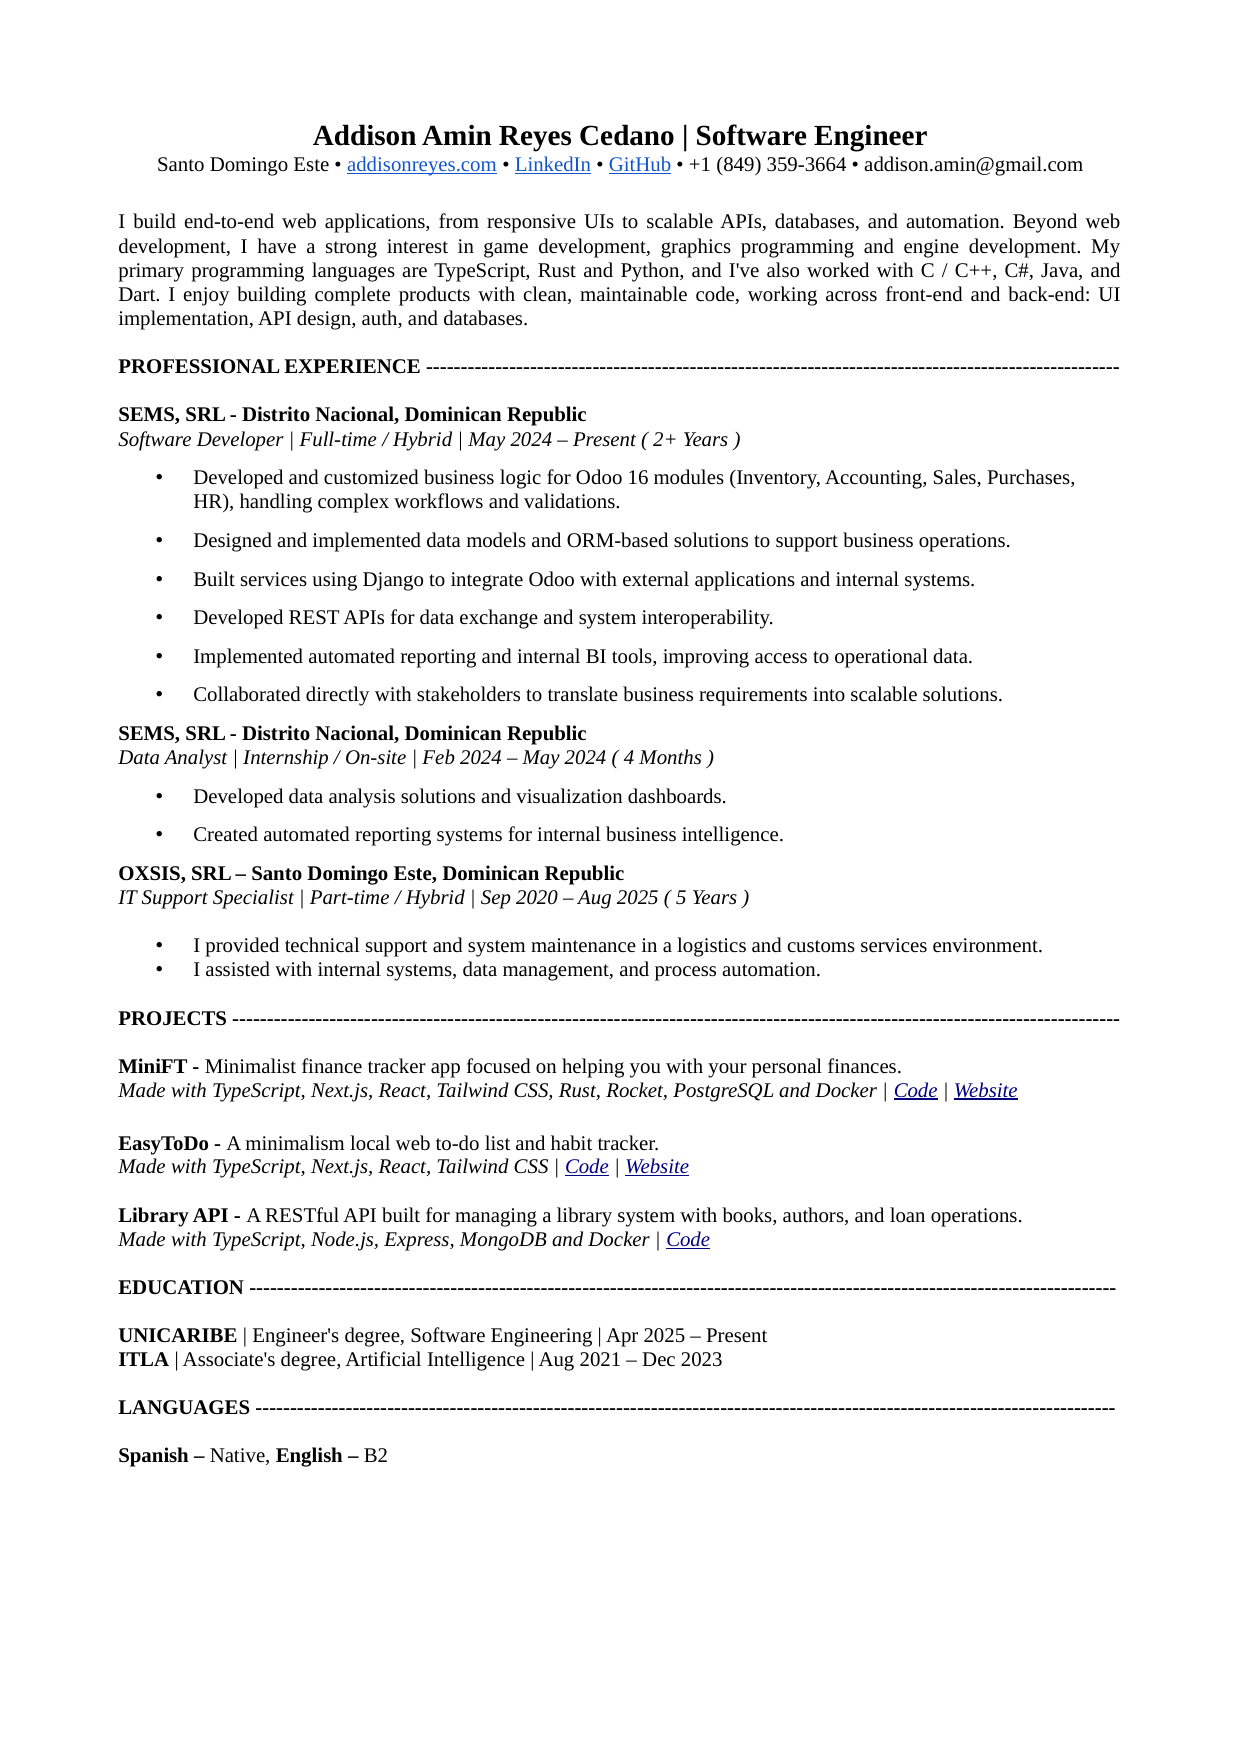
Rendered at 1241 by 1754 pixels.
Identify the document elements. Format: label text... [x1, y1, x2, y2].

text OXSIS, SRL – Santo Domingo Este, Dominican Republic [118, 861, 1122, 885]
list Created automated reporting systems for internal business intelligence. [156, 822, 1122, 846]
text ITLA | Associate's degree, Artificial Intelligence | Aug 2021 – Dec 2023 [118, 1347, 1122, 1371]
subtitle MiniFT - Minimalist finance tracker app focused on helping you with your personal finances. [118, 1053, 1122, 1078]
subtitle Made with TypeScript, Next.js, React, Tailwind CSS | Code | Website [118, 1154, 1122, 1178]
text SEMS, SRL - Distrito Nacional, Dominican Republic [118, 402, 1122, 426]
text EDUCATION ----------------------------------------------------------------------------------------------------------------------------- [118, 1275, 1122, 1299]
list Implemented automated reporting and internal BI tools, improving access to operational data. [156, 644, 1122, 668]
text SEMS, SRL - Distrito Nacional, Dominican Republic [118, 721, 1122, 745]
list Designed and implemented data models and ORM-based solutions to support business operations. [156, 528, 1122, 552]
text PROFESSIONAL EXPERIENCE ---------------------------------------------------------------------------------------------------- [118, 354, 1122, 378]
text LANGUAGES ---------------------------------------------------------------------------------------------------------------------------- [118, 1395, 1122, 1419]
subtitle EasyToDo - A minimalism local web to-do list and habit tracker. [118, 1130, 1122, 1154]
subtitle Made with TypeScript, Node.js, Express, MongoDB and Docker | Code [118, 1227, 1122, 1251]
text IT Support Specialist | Part-time / Hybrid | Sep 2020 – Aug 2025 ( 5 Years ) [118, 885, 1122, 909]
list Developed REST APIs for data exchange and system interoperability. [156, 605, 1122, 629]
list Developed data analysis solutions and visualization dashboards. [156, 784, 1122, 808]
list Developed and customized business logic for Odoo 16 modules (Inventory, Accounting, Sales, Purchases, HR), handling complex workflows and validations. [156, 465, 1122, 513]
text Spanish – Native, English – B2 [118, 1443, 1122, 1467]
list Built services using Django to integrate Odoo with external applications and internal systems. [156, 566, 1122, 591]
text Software Developer | Full-time / Hybrid | May 2024 – Present ( 2+ Years ) [118, 426, 1122, 451]
list Collaborated directly with stakeholders to translate business requirements into scalable solutions. [156, 682, 1122, 706]
text PROJECTS -------------------------------------------------------------------------------------------------------------------------------- [118, 1005, 1122, 1029]
text UNICARIBE | Engineer's degree, Software Engineering | Apr 2025 – Present [118, 1323, 1122, 1347]
subtitle Library API - A RESTful API built for managing a library system with books, authors, and loan operations. [118, 1203, 1122, 1227]
text Data Analyst | Internship / On-site | Feb 2024 – May 2024 ( 4 Months ) [118, 745, 1122, 769]
text ­I build end-to-end web applications, from responsive UIs to scalable APIs, databases, and automation. Beyond web development, I have a strong interest in game development, graphics programming and engine development. My primary programming languages are TypeScript, Rust and Python, and I've also worked with C / C++, C#, Java, and Dart. I enjoy building complete products with clean, maintainable code, working across front-end and back-end: UI implementation, API design, auth, and databases. [118, 205, 1122, 330]
list I assisted with internal systems, data management, and process automation. [156, 957, 1122, 981]
subtitle Made with TypeScript, Next.js, React, Tailwind CSS, Rust, Rocket, PostgreSQL and Docker | Code | Website [118, 1078, 1122, 1102]
list I provided technical support and system maintenance in a logistics and customs services environment. [156, 933, 1122, 957]
